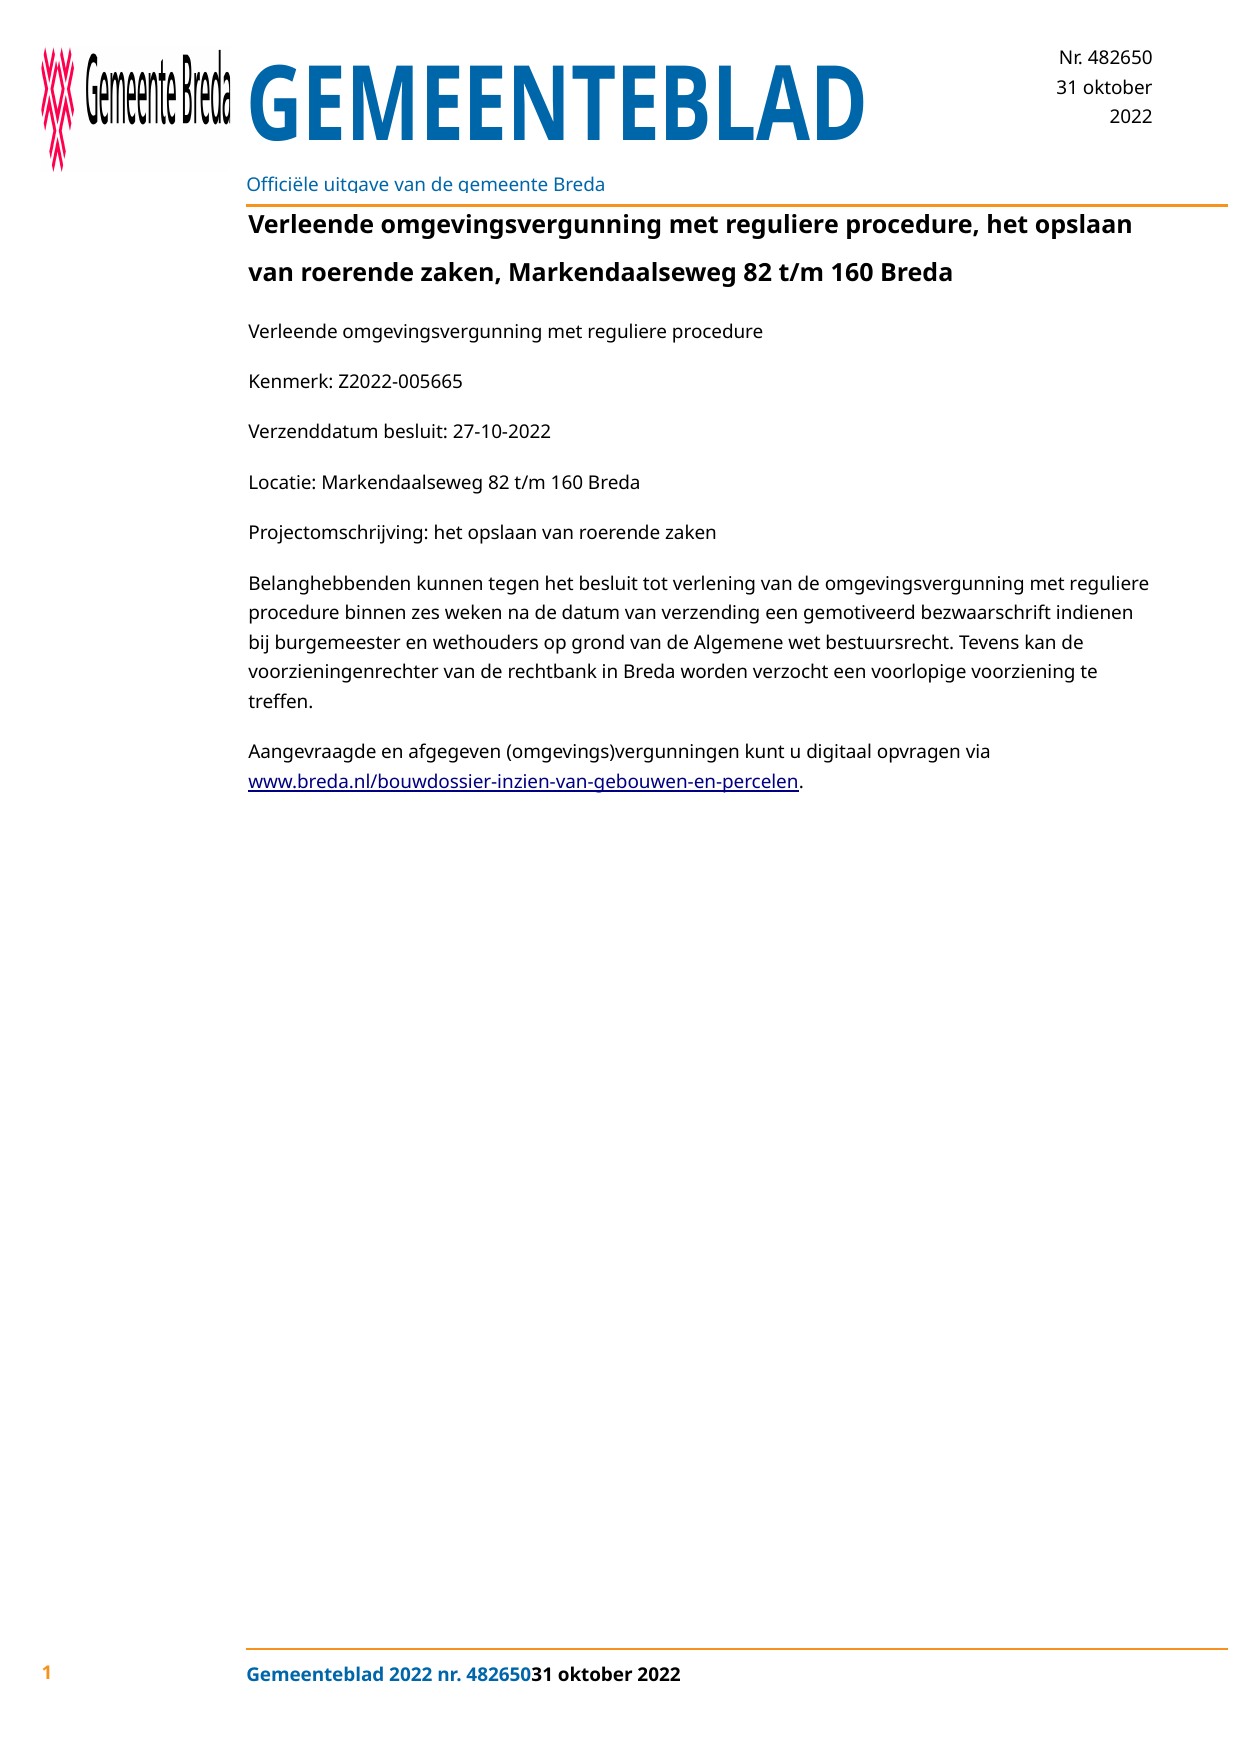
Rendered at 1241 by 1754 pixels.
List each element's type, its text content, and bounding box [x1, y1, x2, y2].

text Belanghebbenden kunnen tegen het besluit tot verlening van de omgevingsvergunning met reguliere procedure binnen zes weken na de datum van verzending een gemotiveerd bezwaarschrift indienen bij burgemeester en wethouders op grond van de Algemene wet bestuursrecht. Tevens kan de voorzieningenrechter van de rechtbank in Breda worden verzocht een voorlopige voorziening te treffen. [248, 570, 1152, 714]
picture [41, 47, 231, 172]
text Verzenddatum besluit: 27-10-2022 [248, 419, 1152, 444]
text Kenmerk: Z2022-005665 [248, 368, 1152, 394]
text Projectomschrijving: het opslaan van roerende zaken [248, 519, 1152, 545]
text Aangevraagde en afgegeven (omgevings)vergunningen kunt u digitaal opvragen via www.breda.nl/bouwdossier-inzien-van-gebouwen-en-percelen. [248, 739, 1152, 794]
text Locatie: Markendaalseweg 82 t/m 160 Breda [248, 469, 1152, 495]
text Verleende omgevingsvergunning met reguliere procedure [248, 318, 1152, 344]
text Verleende omgevingsvergunning met reguliere procedure, het opslaan van roerende zaken, Markendaalseweg 82 t/m 160 Breda [248, 207, 1152, 288]
